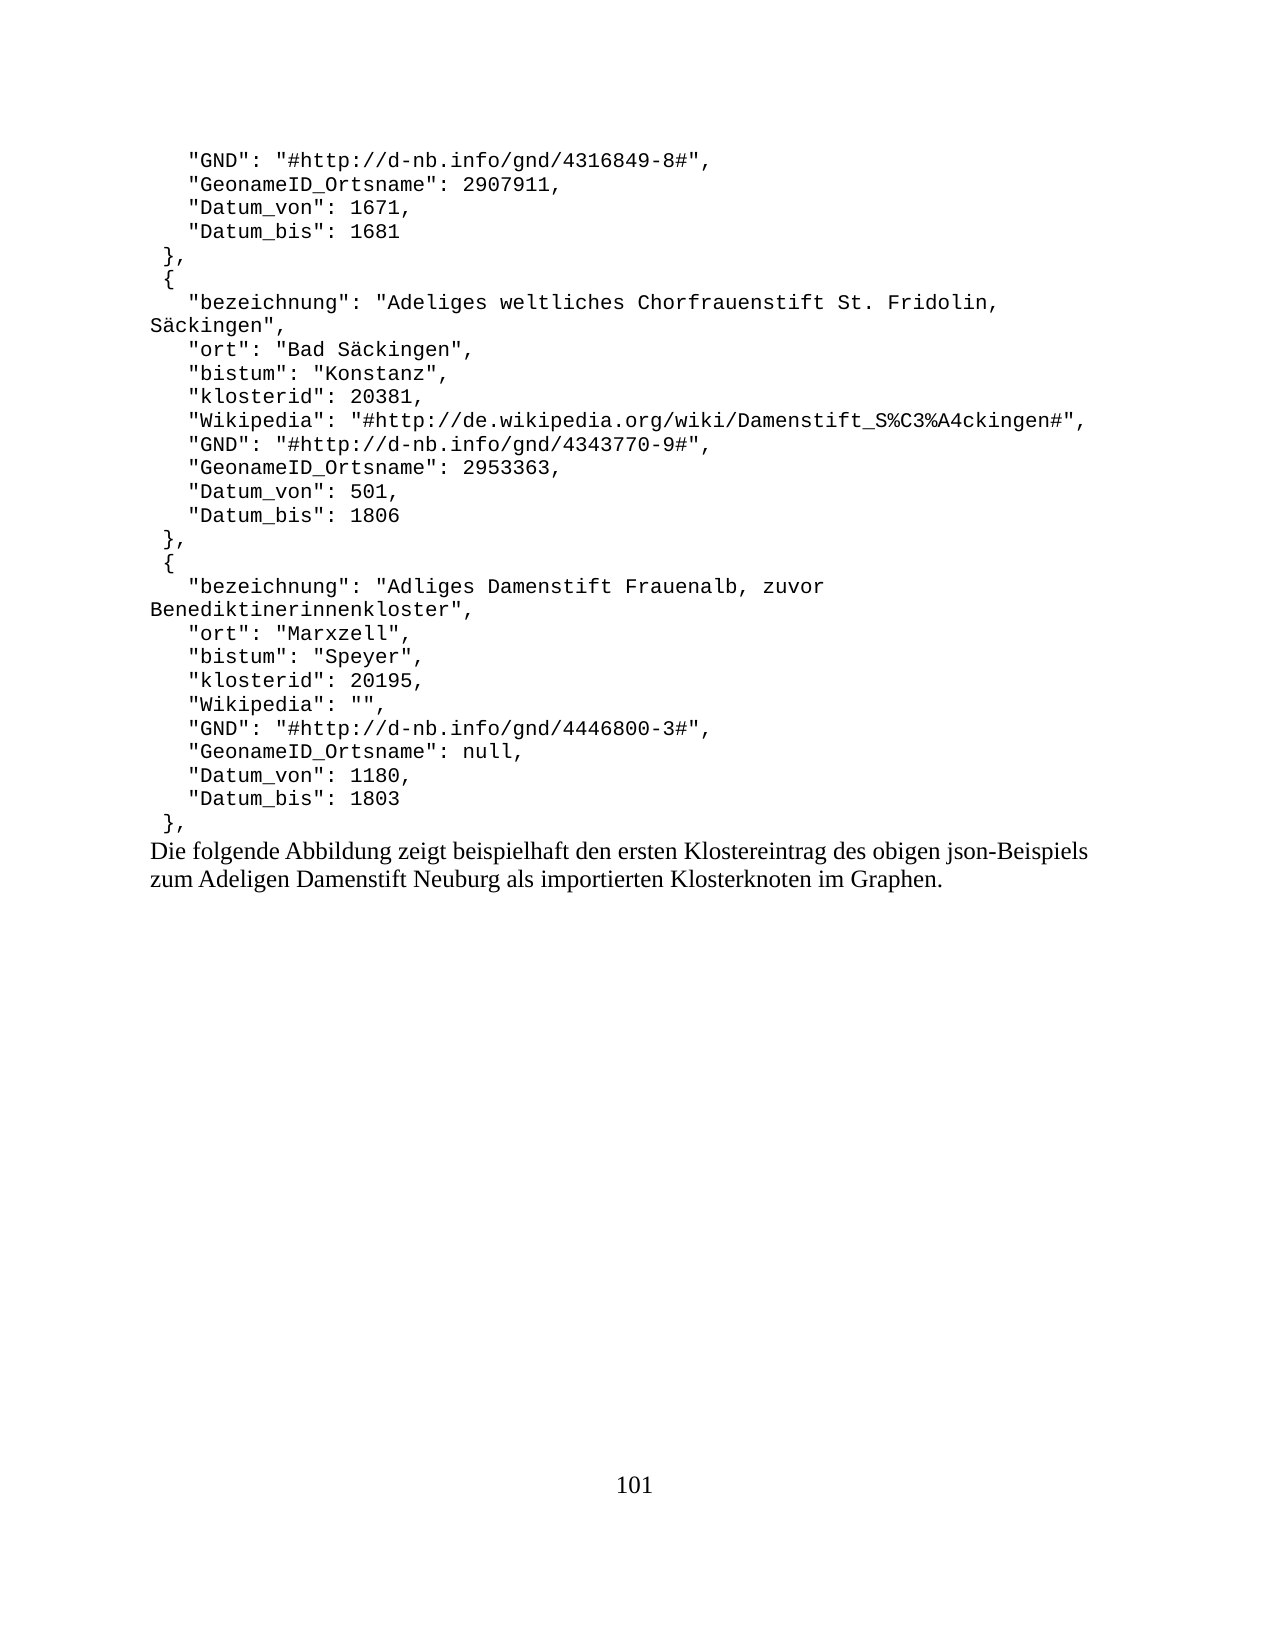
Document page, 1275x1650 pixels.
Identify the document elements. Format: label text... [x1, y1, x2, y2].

text { [150, 268, 1125, 292]
text "Datum_von": 1671, [150, 197, 1125, 221]
text "GeonameID_Ortsname": null, [150, 741, 1125, 765]
text "ort": "Marxzell", [150, 623, 1125, 647]
text "GND": "#http://d-nb.info/gnd/4316849-8#", [150, 150, 1125, 174]
text "ort": "Bad Säckingen", [150, 339, 1125, 363]
text "Wikipedia": "", [150, 694, 1125, 717]
text "Wikipedia": "#http://de.wikipedia.org/wiki/Damenstift_S%C3%A4ckingen#", [150, 410, 1125, 434]
text "Datum_von": 501, [150, 481, 1125, 505]
text "GND": "#http://d-nb.info/gnd/4343770-9#", [150, 434, 1125, 457]
text "bistum": "Konstanz", [150, 363, 1125, 386]
text "GeonameID_Ortsname": 2907911, [150, 174, 1125, 197]
text "Datum_bis": 1806 [150, 505, 1125, 528]
text "GeonameID_Ortsname": 2953363, [150, 457, 1125, 481]
text "Datum_bis": 1803 [150, 788, 1125, 812]
text "bezeichnung": "Adliges Damenstift Frauenalb, zuvor Benediktinerinnenkloster", [150, 576, 1125, 623]
text "Datum_von": 1180, [150, 765, 1125, 788]
text "Datum_bis": 1681 [150, 221, 1125, 244]
text "bistum": "Speyer", [150, 647, 1125, 670]
text "klosterid": 20195, [150, 670, 1125, 694]
text }, [150, 528, 1125, 552]
text "GND": "#http://d-nb.info/gnd/4446800-3#", [150, 717, 1125, 741]
text }, [150, 812, 1125, 836]
text Die folgende Abbildung zeigt beispielhaft den ersten Klostereintrag des obigen json-Beispiels zum Adeligen Damenstift Neuburg als importierten Klosterknoten im Graphen. [150, 836, 1125, 893]
text { [150, 552, 1125, 576]
text "klosterid": 20381, [150, 386, 1125, 410]
text "bezeichnung": "Adeliges weltliches Chorfrauenstift St. Fridolin, Säckingen", [150, 292, 1125, 339]
text }, [150, 244, 1125, 268]
